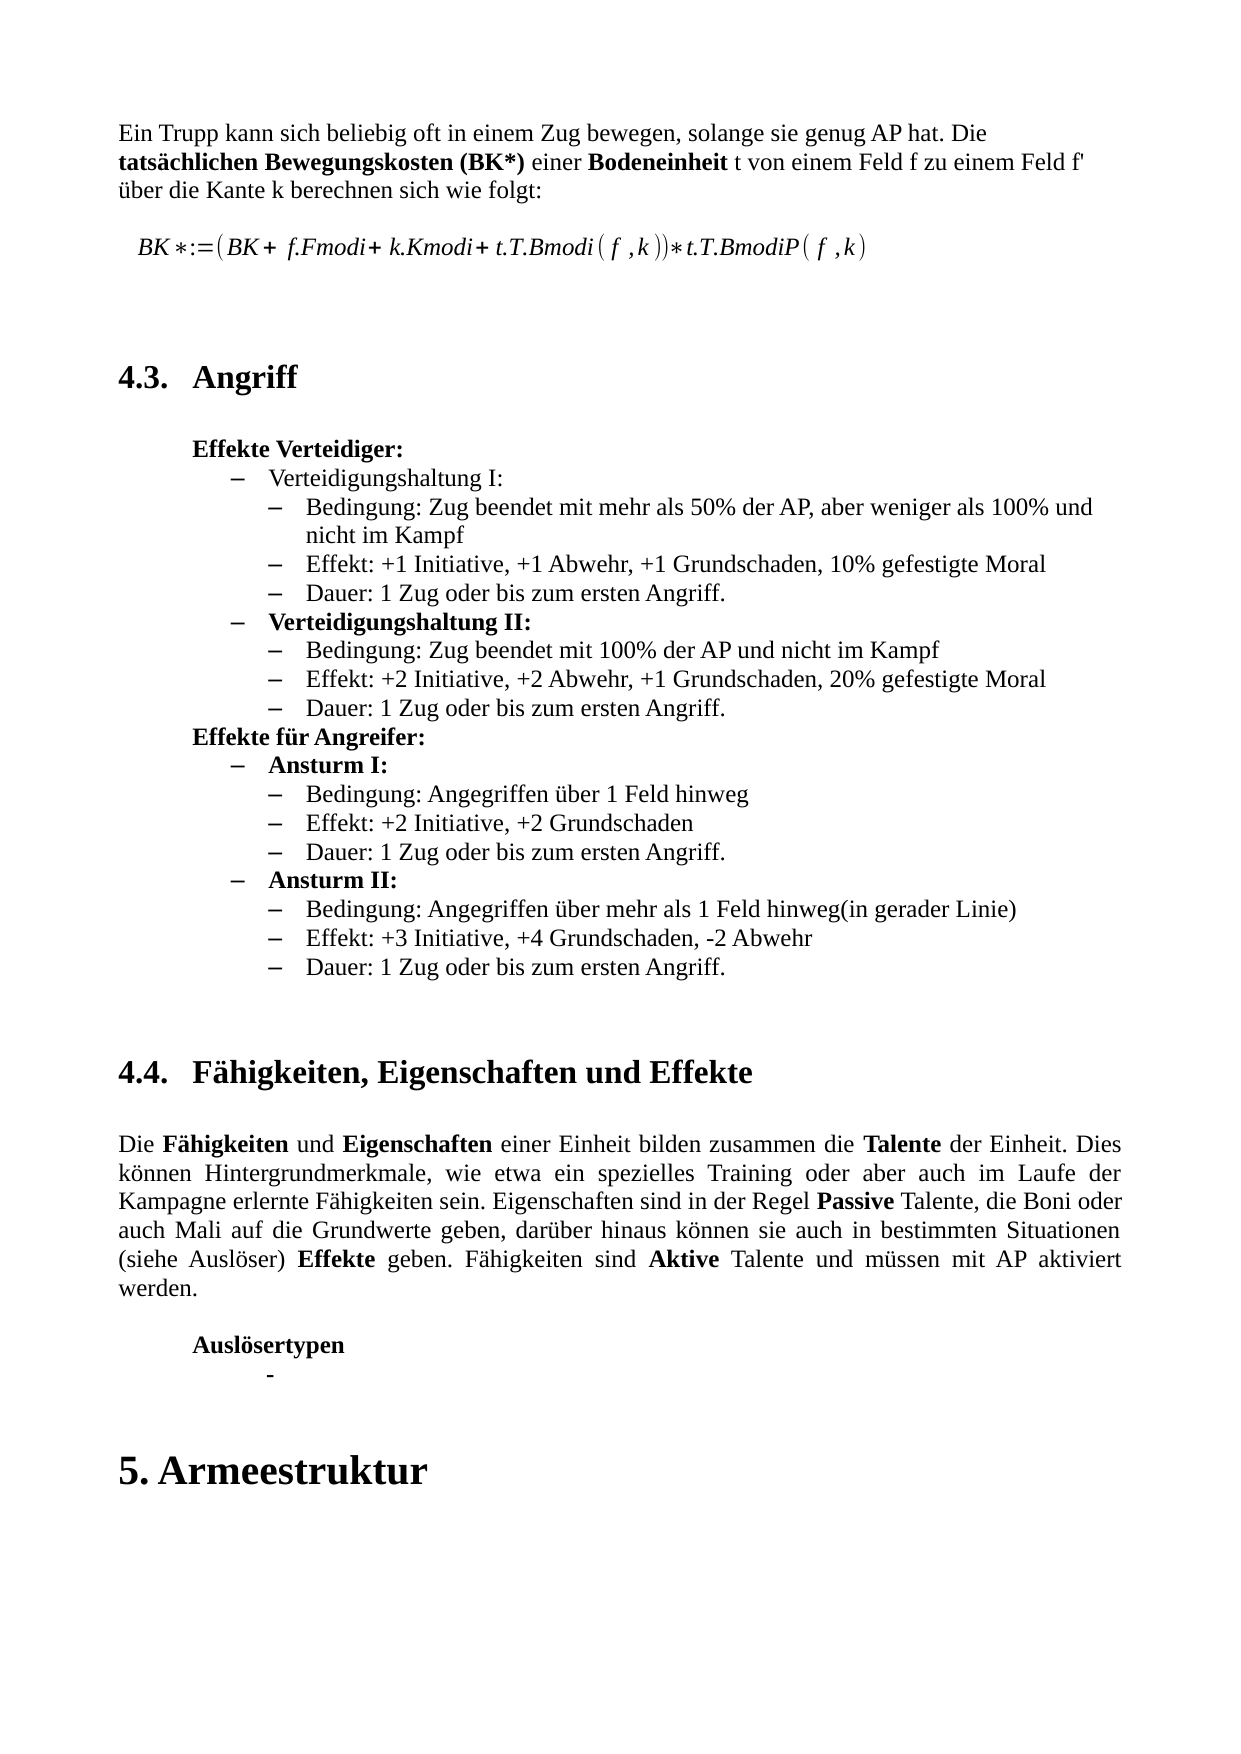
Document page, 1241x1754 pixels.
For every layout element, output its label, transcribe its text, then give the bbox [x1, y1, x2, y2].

text Effekte Verteidiger: [118, 434, 1122, 463]
text Auslösertypen [118, 1330, 1122, 1359]
list Bedingung: Angegriffen über mehr als 1 Feld hinweg(in gerader Linie) [268, 894, 1122, 923]
list Verteidigungshaltung II: [231, 607, 1122, 635]
text Die Fähigkeiten und Eigenschaften einer Einheit bilden zusammen die Talente der Einheit. Dies können Hintergrundmerkmale, wie etwa ein spezielles Training oder aber auch im Laufe der Kampagne erlernte Fähigkeiten sein. Eigenschaften sind in der Regel Passive Talente, die Boni oder auch Mali auf die Grundwerte geben, darüber hinaus können sie auch in bestimmten Situationen (siehe Auslöser) Effekte geben. Fähigkeiten sind Aktive Talente und müssen mit AP aktiviert werden. [118, 1129, 1122, 1301]
list Ansturm II: [231, 865, 1122, 894]
list Bedingung: Zug beendet mit 100% der AP und nicht im Kampf [268, 635, 1122, 664]
text Effekte für Angreifer: [118, 722, 1122, 750]
list Dauer: 1 Zug oder bis zum ersten Angriff. [268, 693, 1122, 722]
text 4.3. Angriff [118, 357, 1122, 396]
text - [118, 1359, 1122, 1388]
text 5. Armeestruktur [118, 1445, 1122, 1493]
list Bedingung: Angegriffen über 1 Feld hinweg [268, 779, 1122, 808]
list Effekt: +1 Initiative, +1 Abwehr, +1 Grundschaden, 10% gefestigte Moral [268, 549, 1122, 578]
list Verteidigungshaltung I: [231, 463, 1122, 492]
text 4.4. Fähigkeiten, Eigenschaften und Effekte [118, 1052, 1122, 1091]
list Dauer: 1 Zug oder bis zum ersten Angriff. [268, 578, 1122, 607]
list Dauer: 1 Zug oder bis zum ersten Angriff. [268, 952, 1122, 980]
list Effekt: +2 Initiative, +2 Abwehr, +1 Grundschaden, 20% gefestigte Moral [268, 664, 1122, 693]
list Bedingung: Zug beendet mit mehr als 50% der AP, aber weniger als 100% und nicht im Kampf [268, 492, 1122, 549]
list Ansturm I: [231, 750, 1122, 779]
text Ein Trupp kann sich beliebig oft in einem Zug bewegen, solange sie genug AP hat. Die tatsächlichen Bewegungskosten (BK*) einer Bodeneinheit t von einem Feld f zu einem Feld f' über die Kante k berechnen sich wie folgt: [118, 118, 1122, 204]
list Effekt: +2 Initiative, +2 Grundschaden [268, 808, 1122, 837]
list Dauer: 1 Zug oder bis zum ersten Angriff. [268, 837, 1122, 865]
list Effekt: +3 Initiative, +4 Grundschaden, -2 Abwehr [268, 923, 1122, 952]
